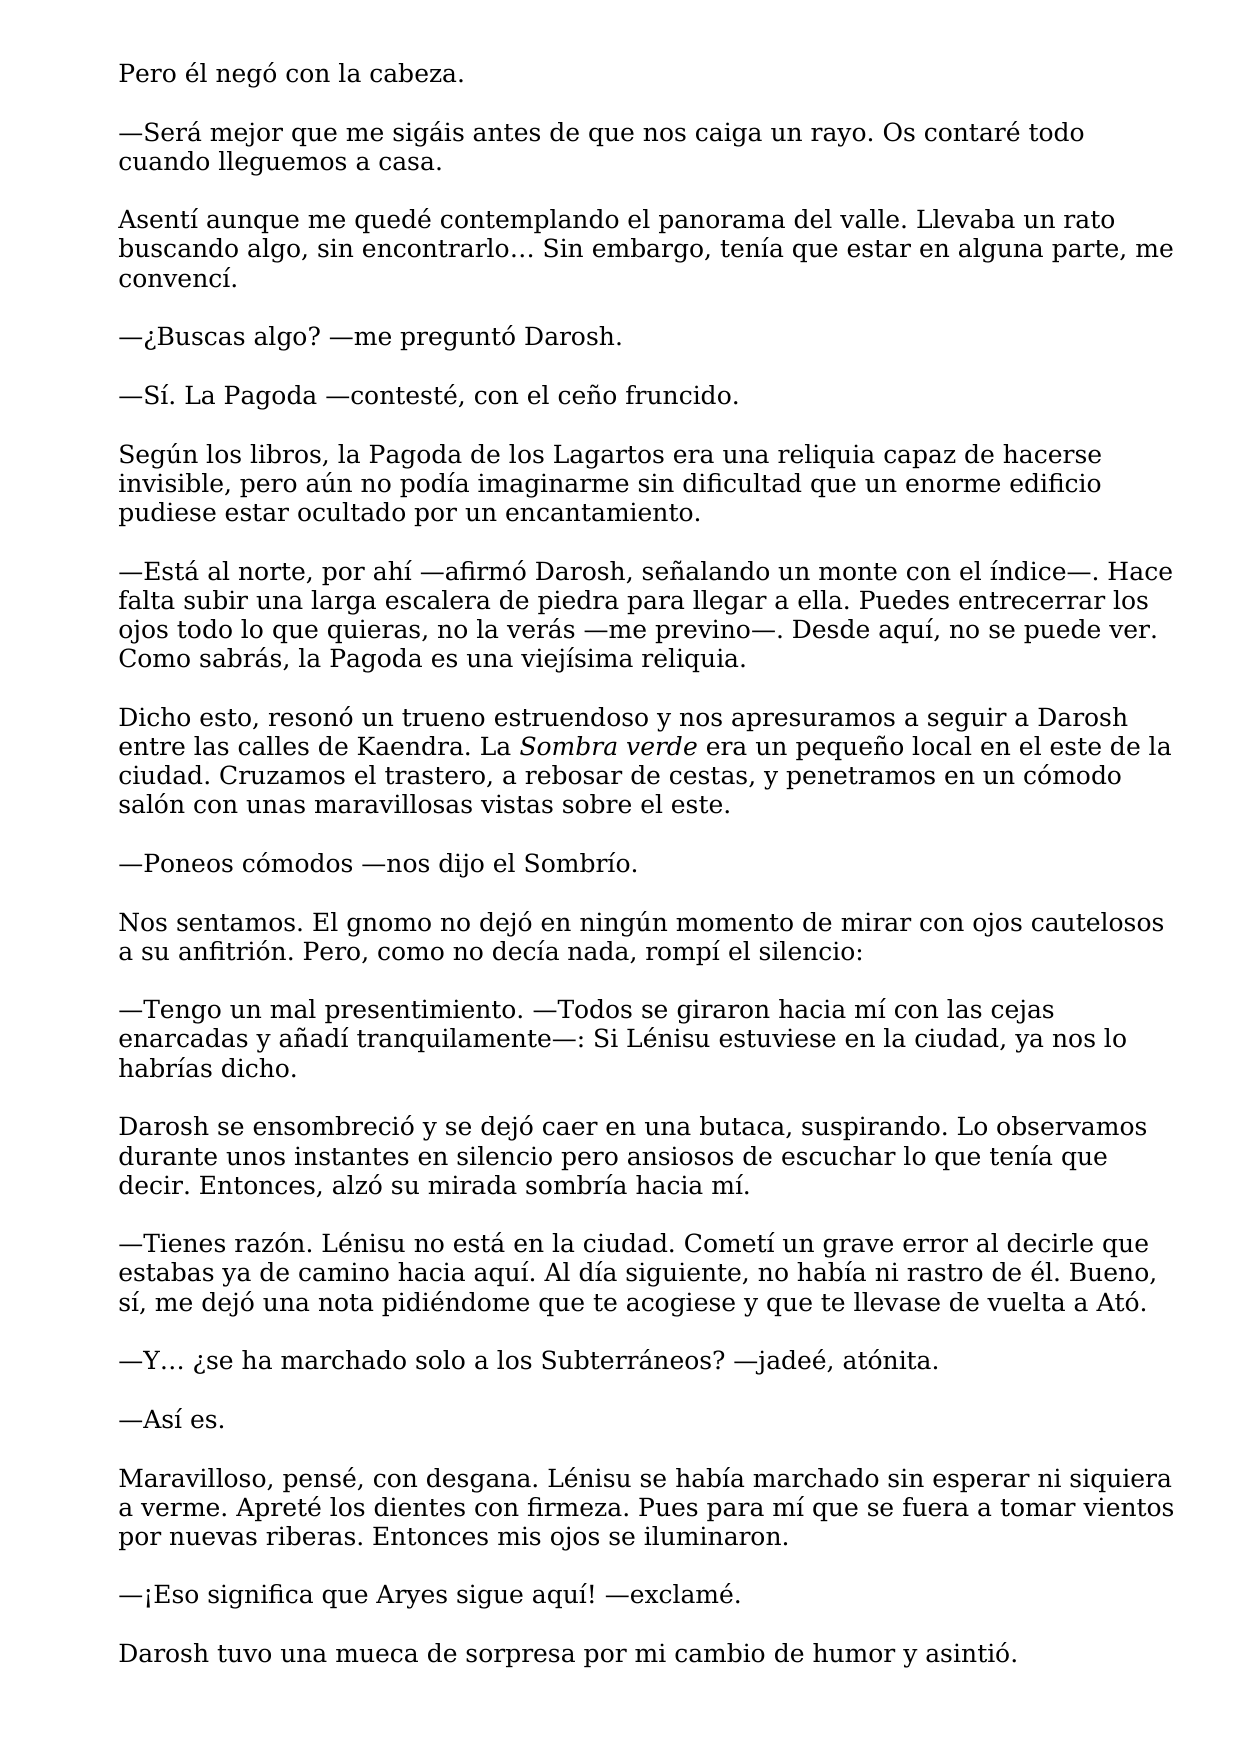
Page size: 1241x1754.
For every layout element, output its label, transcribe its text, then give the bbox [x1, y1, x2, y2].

text Pero él negó con la cabeza. [118, 59, 1181, 88]
text Maravilloso, pensé, con desgana. Lénisu se había marchado sin esperar ni siquiera a verme. Apreté los dientes con firmeza. Pues para mí que se fuera a tomar vientos por nuevas riberas. Entonces mis ojos se iluminaron. [118, 1464, 1181, 1551]
text Dicho esto, resonó un trueno estruendoso y nos apresuramos a seguir a Darosh entre las calles de Kaendra. La Sombra verde era un pequeño local en el este de la ciudad. Cruzamos el trastero, a rebosar de cestas, y penetramos en un cómodo salón con unas maravillosas vistas sobre el este. [118, 703, 1181, 819]
text —Sí. La Pagoda —contesté, con el ceño fruncido. [118, 381, 1181, 410]
text Darosh se ensombreció y se dejó caer en una butaca, suspirando. Lo observamos durante unos instantes en silencio pero ansiosos de escuchar lo que tenía que decir. Entonces, alzó su mirada sombría hacia mí. [118, 1112, 1181, 1200]
text Asentí aunque me quedé contemplando el panorama del valle. Llevaba un rato buscando algo, sin encontrarlo… Sin embargo, tenía que estar en alguna parte, me convencí. [118, 206, 1181, 293]
text —Y… ¿se ha marchado solo a los Subterráneos? —jadeé, atónita. [118, 1346, 1181, 1376]
text —Será mejor que me sigáis antes de que nos caiga un rayo. Os contaré todo cuando lleguemos a casa. [118, 118, 1181, 176]
text Según los libros, la Pagoda de los Lagartos era una reliquia capaz de hacerse invisible, pero aún no podía imaginarme sin dificultad que un enorme edificio pudiese estar ocultado por un encantamiento. [118, 440, 1181, 527]
text Nos sentamos. El gnomo no dejó en ningún momento de mirar con ojos cautelosos a su anfitrión. Pero, como no decía nada, rompí el silencio: [118, 908, 1181, 966]
text Darosh tuvo una mueca de sorpresa por mi cambio de humor y asintió. [118, 1639, 1181, 1668]
text —¡Eso significa que Aryes sigue aquí! —exclamé. [118, 1581, 1181, 1610]
text —Tienes razón. Lénisu no está en la ciudad. Cometí un grave error al decirle que estabas ya de camino hacia aquí. Al día siguiente, no había ni rastro de él. Bueno, sí, me dejó una nota pidiéndome que te acogiese y que te llevase de vuelta a Ató. [118, 1229, 1181, 1317]
text —Tengo un mal presentimiento. —Todos se giraron hacia mí con las cejas enarcadas y añadí tranquilamente—: Si Lénisu estuviese en la ciudad, ya nos lo habrías dicho. [118, 996, 1181, 1083]
text —Así es. [118, 1405, 1181, 1434]
text —¿Buscas algo? —me preguntó Darosh. [118, 322, 1181, 352]
text —Está al norte, por ahí —afirmó Darosh, señalando un monte con el índice—. Hace falta subir una larga escalera de piedra para llegar a ella. Puedes entrecerrar los ojos todo lo que quieras, no la verás —me previno—. Desde aquí, no se puede ver. Como sabrás, la Pagoda es una viejísima reliquia. [118, 557, 1181, 673]
text —Poneos cómodos —nos dijo el Sombrío. [118, 849, 1181, 878]
